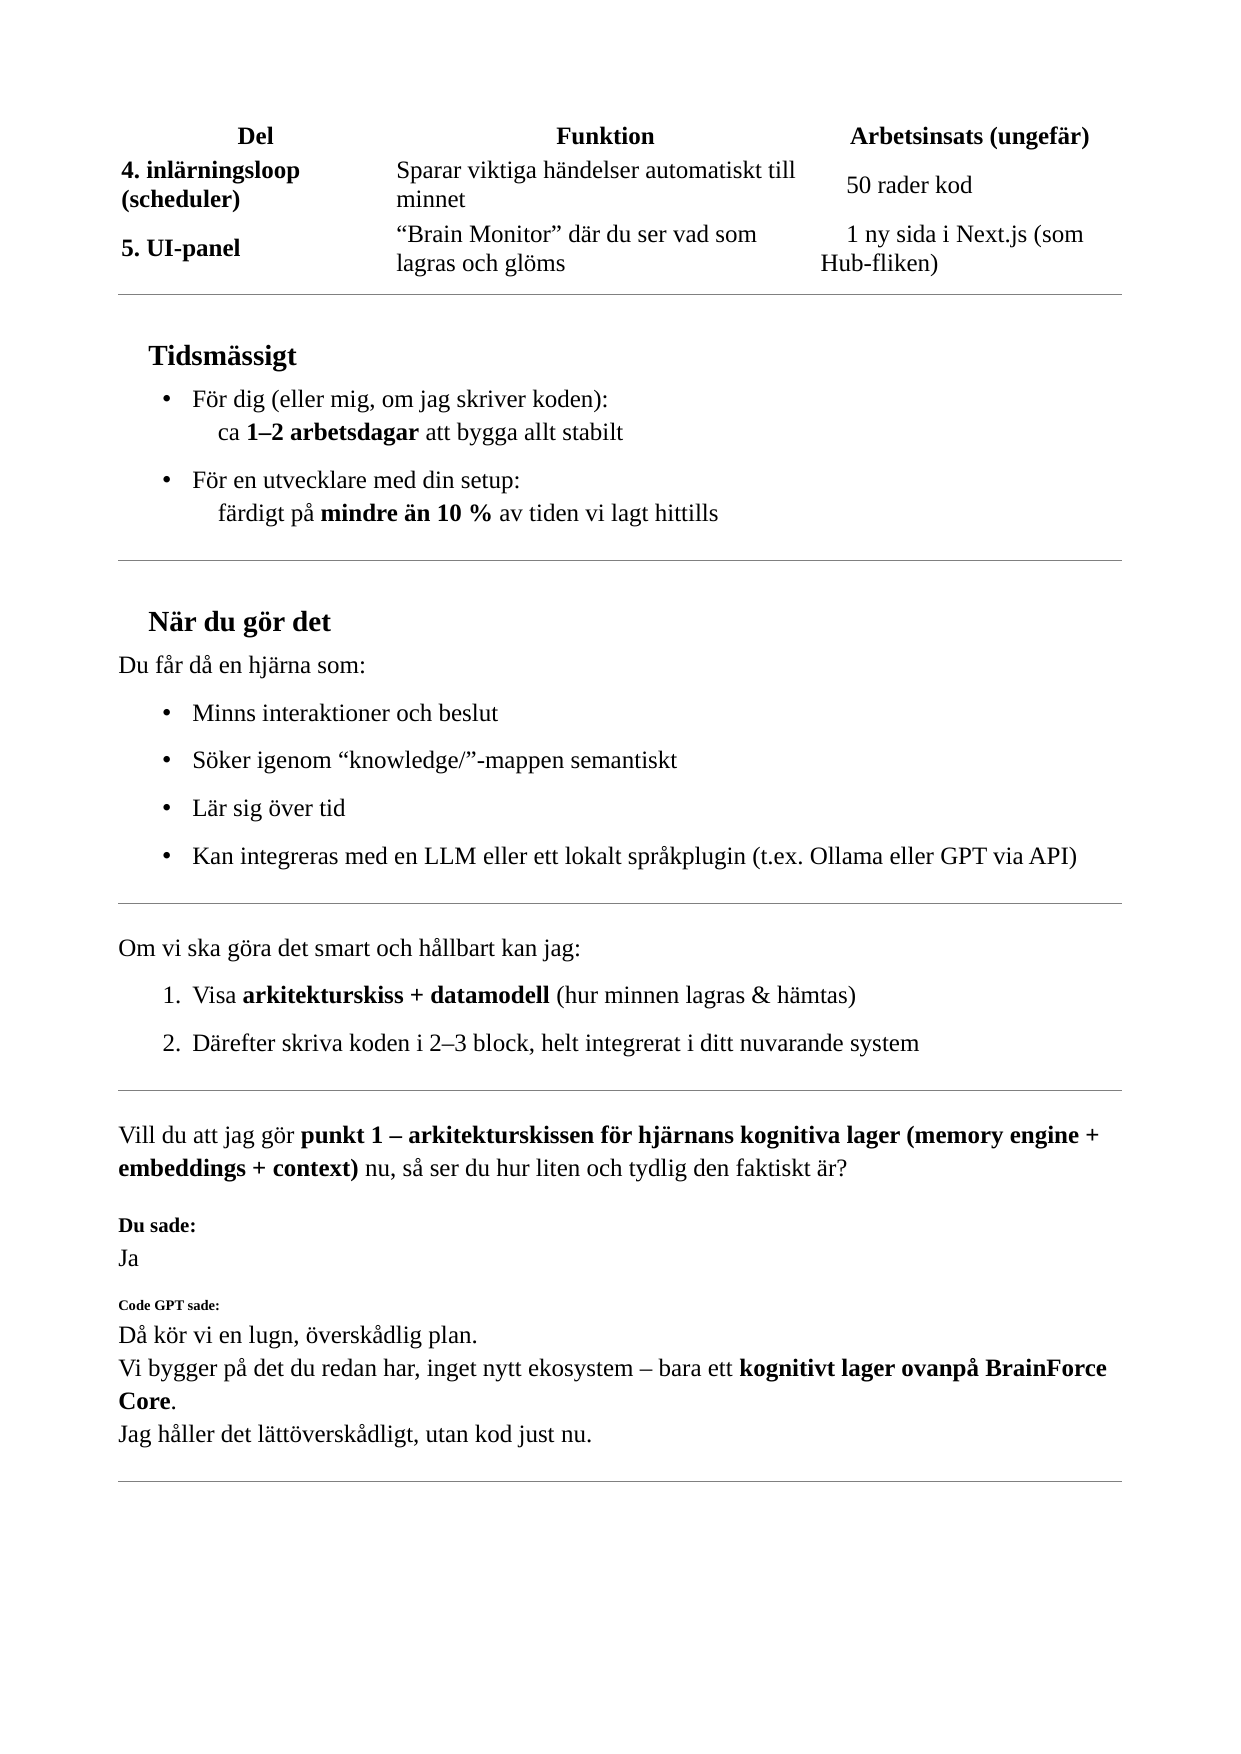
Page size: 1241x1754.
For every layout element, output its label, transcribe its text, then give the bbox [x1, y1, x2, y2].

table_cell “Brain Monitor” där du ser vad som lagras och glöms [393, 216, 817, 279]
table_cell 🔹 1 ny sida i Next.js (som Hub-fliken) [818, 216, 1122, 279]
text Du får då en hjärna som: [118, 650, 1122, 679]
text Vill du att jag gör punkt 1 – arkitekturskissen för hjärnans kognitiva lager (memory engine + embeddings + context) nu, så ser du hur liten och tydlig den faktiskt är? [118, 1120, 1122, 1182]
table_header Funktion [393, 118, 817, 153]
table_cell 🔹 50 rader kod [818, 153, 1122, 216]
table_cell 5. UI-panel [118, 216, 393, 279]
list För en utvecklare med din setup: 🔸 färdigt på mindre än 10 % av tiden vi lagt hittills [162, 465, 1122, 527]
subtitle 💡 Tidsmässigt [118, 338, 1122, 372]
table_cell Sparar viktiga händelser automatiskt till minnet [393, 153, 817, 216]
text Om vi ska göra det smart och hållbart kan jag: [118, 933, 1122, 961]
table_header Arbetsinsats (ungefär) [818, 118, 1122, 153]
list Lär sig över tid [162, 793, 1122, 822]
list Söker igenom “knowledge/”-mappen semantiskt [162, 746, 1122, 774]
subtitle Code GPT sade: [118, 1297, 1122, 1314]
list Visa arkitekturskiss + datamodell (hur minnen lagras & hämtas) [162, 980, 1122, 1009]
text Ja [118, 1243, 1122, 1272]
list Minns interaktioner och beslut [162, 698, 1122, 727]
list För dig (eller mig, om jag skriver koden): 🔸 ca 1–2 arbetsdagar att bygga allt stabilt [162, 384, 1122, 446]
table_header Del [118, 118, 393, 153]
table_cell 4. inlärningsloop (scheduler) [118, 153, 393, 216]
subtitle Du sade: [118, 1213, 1122, 1237]
subtitle 🧠 När du gör det [118, 604, 1122, 638]
list Därefter skriva koden i 2–3 block, helt integrerat i ditt nuvarande system [162, 1028, 1122, 1057]
text Då kör vi en lugn, överskådlig plan. Vi bygger på det du redan har, inget nytt ekosystem – bara ett kognitivt lager ovanpå BrainForce Core. Jag håller det lättöverskådligt, utan kod just nu. [118, 1320, 1122, 1448]
list Kan integreras med en LLM eller ett lokalt språkplugin (t.ex. Ollama eller GPT via API) [162, 841, 1122, 869]
